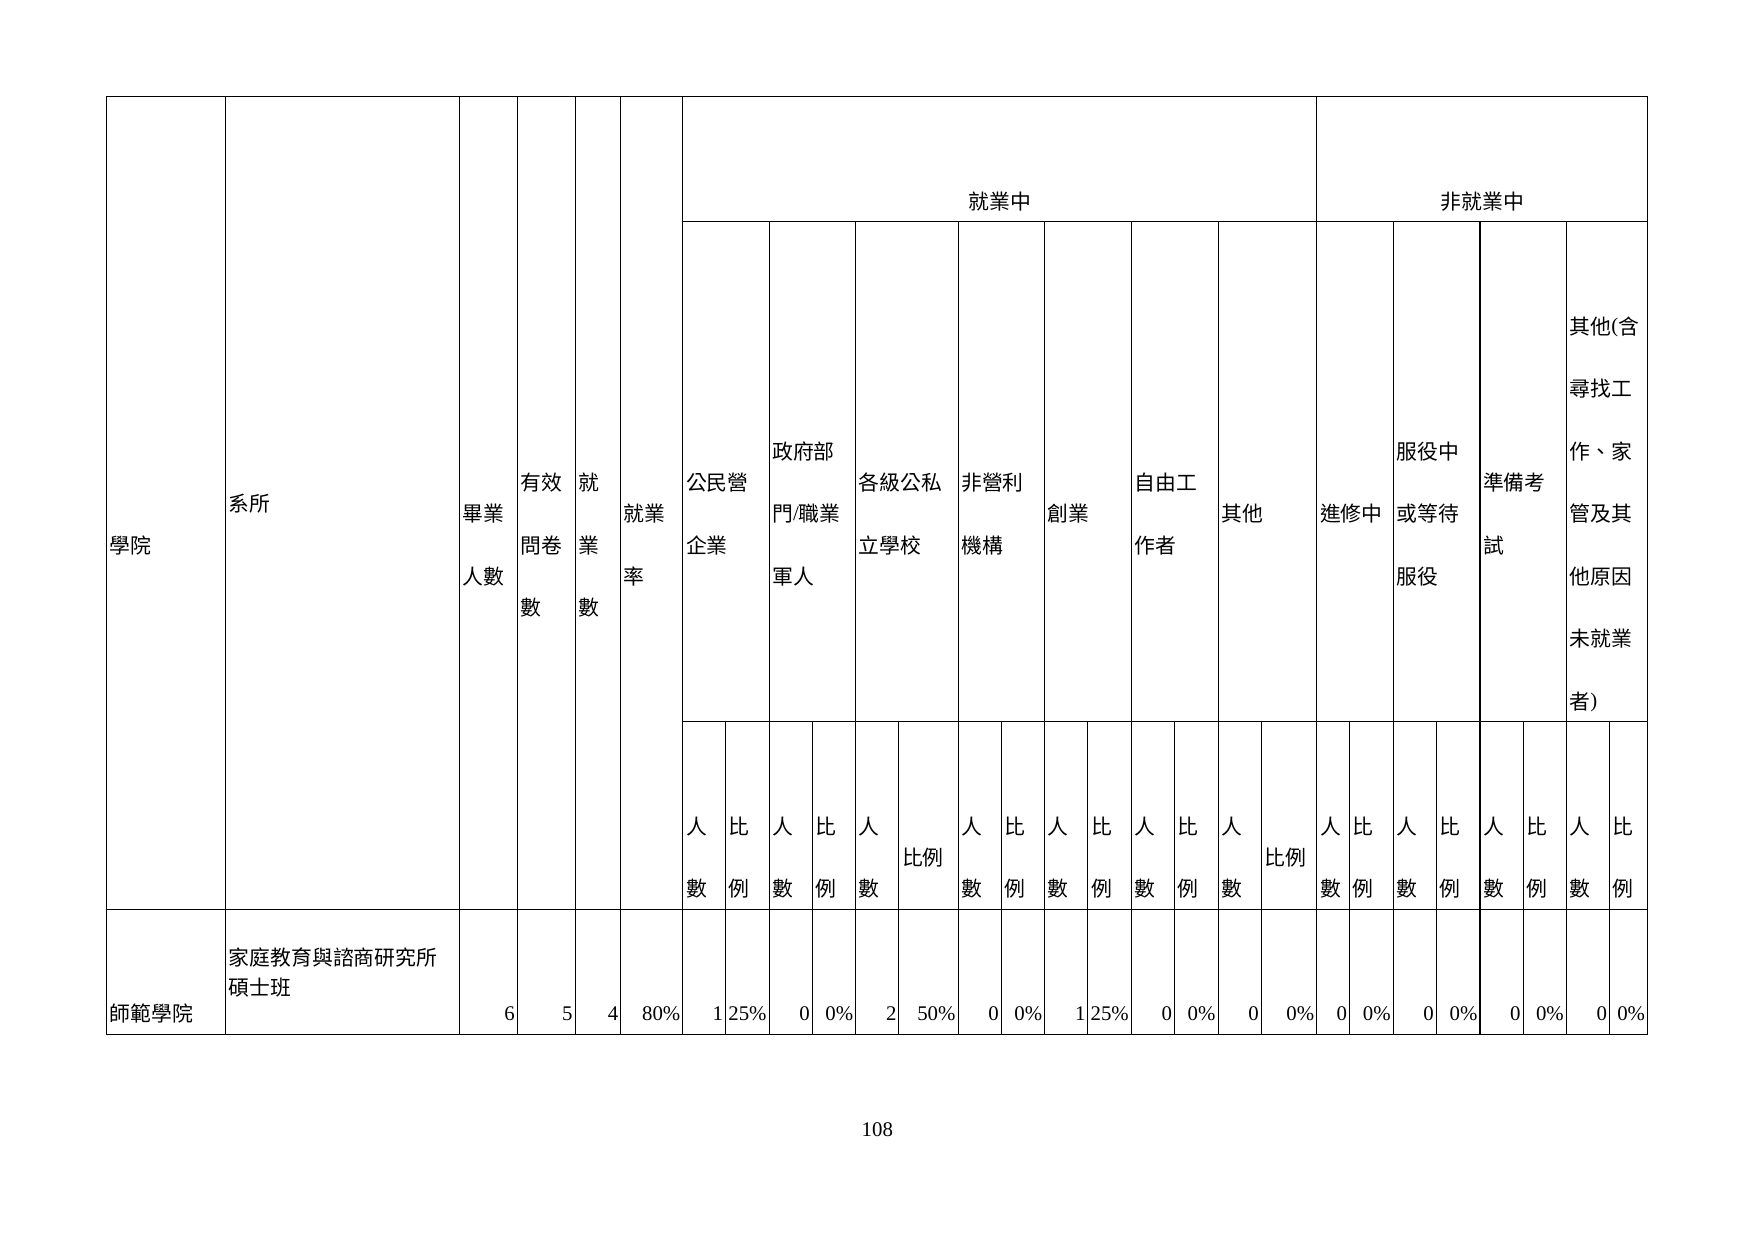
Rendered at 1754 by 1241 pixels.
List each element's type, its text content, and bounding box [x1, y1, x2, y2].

table_cell 政府部門/職業軍人 [770, 222, 855, 721]
table_cell 比例 [1088, 722, 1131, 908]
table_cell 人數 [1317, 722, 1349, 908]
table_cell 0% [813, 910, 855, 1033]
table_header 畢業人數 [460, 97, 517, 908]
table_cell 5 [518, 910, 575, 1033]
table_cell 比例 [1437, 722, 1479, 908]
table_cell 人數 [1219, 722, 1261, 908]
table_cell 比例 [1610, 722, 1647, 908]
table_cell 人數 [1045, 722, 1087, 908]
table_cell 比例 [1175, 722, 1218, 908]
table_cell 家庭教育與諮商研究所碩士班 [226, 910, 459, 1033]
table_cell 4 [576, 910, 620, 1033]
table_cell 師範學院 [107, 910, 225, 1033]
table_cell 0% [1002, 910, 1044, 1033]
table_cell 比例 [1524, 722, 1566, 908]
table_cell 各級公私立學校 [856, 222, 958, 721]
table_cell 0% [1524, 910, 1566, 1033]
table_cell 0% [1610, 910, 1647, 1033]
table_cell 0% [1262, 910, 1316, 1033]
table_cell 0 [1317, 910, 1349, 1033]
table_cell 25% [726, 910, 769, 1033]
table_cell 50% [899, 910, 958, 1033]
table_header 就業率 [621, 97, 682, 908]
table_cell 80% [621, 910, 682, 1033]
table_cell 人數 [1481, 722, 1523, 908]
table_cell 1 [1045, 910, 1087, 1033]
table_cell 比例 [813, 722, 855, 908]
table_cell 1 [683, 910, 725, 1033]
table_cell 非營利機構 [959, 222, 1044, 721]
table_cell 人數 [1394, 722, 1436, 908]
table_cell 0 [1481, 910, 1523, 1033]
table_cell 其他 [1219, 222, 1316, 721]
table_cell 0 [959, 910, 1001, 1033]
table_cell 比例 [1002, 722, 1044, 908]
table_cell 人數 [770, 722, 812, 908]
table_cell 6 [460, 910, 517, 1033]
table_cell 0% [1350, 910, 1393, 1033]
table_header 學院 [107, 97, 225, 908]
table_cell 比例 [1262, 722, 1316, 908]
table_cell 服役中或等待服役 [1394, 222, 1479, 721]
table_cell 0 [1219, 910, 1261, 1033]
table_cell 比例 [726, 722, 769, 908]
table_cell 0 [770, 910, 812, 1033]
table_cell 其他(含尋找工作、家管及其他原因未就業者) [1567, 222, 1647, 721]
table_cell 0 [1132, 910, 1174, 1033]
table_cell 25% [1088, 910, 1131, 1033]
table_cell 人數 [683, 722, 725, 908]
table_cell 比例 [899, 722, 958, 908]
table_cell 自由工作者 [1132, 222, 1218, 721]
table_cell 比例 [1350, 722, 1393, 908]
table_cell 0% [1437, 910, 1479, 1033]
table_cell 人數 [959, 722, 1001, 908]
table_header 有效問卷數 [518, 97, 575, 908]
table_cell 準備考試 [1481, 222, 1566, 721]
table_cell 人數 [1132, 722, 1174, 908]
table_cell 人數 [1567, 722, 1609, 908]
table_cell 2 [856, 910, 898, 1033]
table_cell 人數 [856, 722, 898, 908]
table_header 系所 [226, 97, 459, 908]
table_cell 公民營企業 [683, 222, 769, 721]
table_cell 進修中 [1317, 222, 1393, 721]
table_cell 創業 [1045, 222, 1131, 721]
table_header 就業數 [576, 97, 620, 908]
table_cell 0 [1567, 910, 1609, 1033]
table_header 就業中 [683, 97, 1316, 221]
table_header 非就業中 [1317, 97, 1647, 221]
table_cell 0 [1394, 910, 1436, 1033]
table_cell 0% [1175, 910, 1218, 1033]
